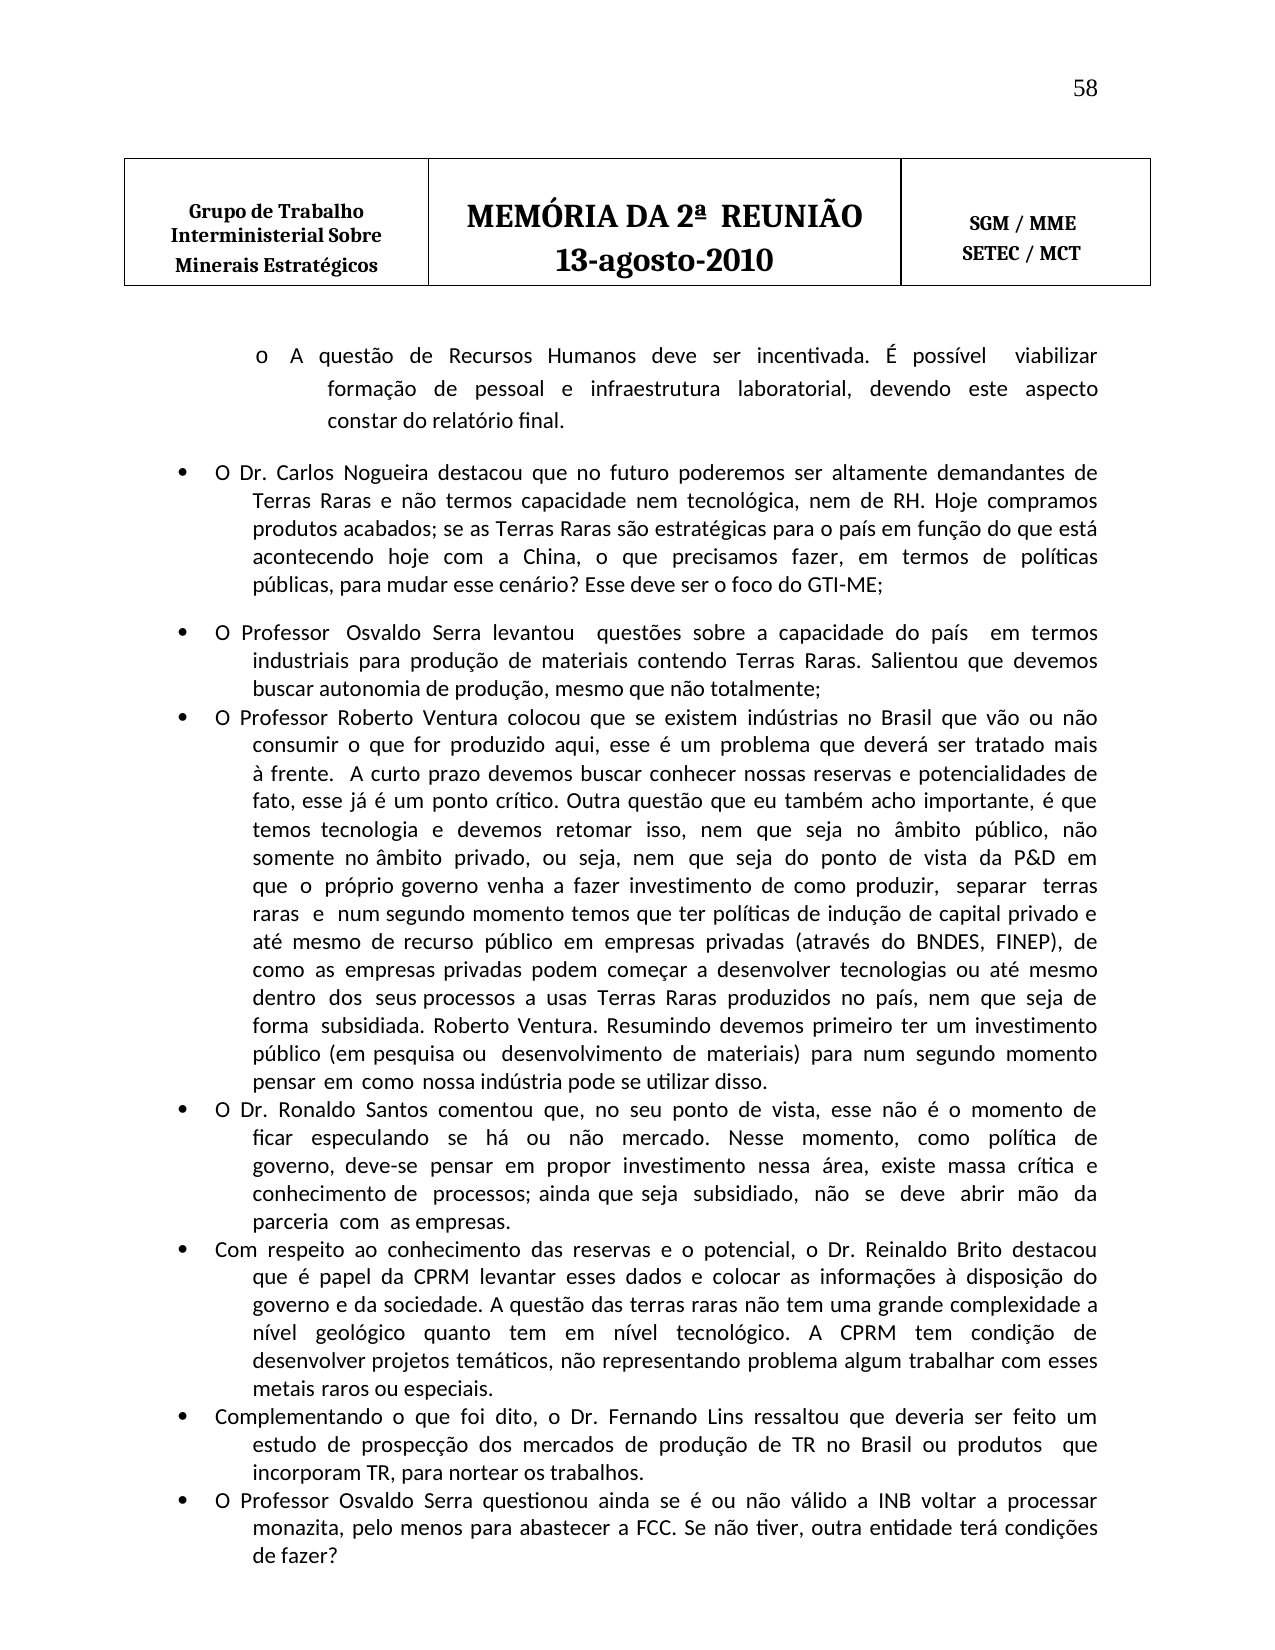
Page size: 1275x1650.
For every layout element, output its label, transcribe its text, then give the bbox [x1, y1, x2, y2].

list Complementando o que foi dito, o Dr. Fernando Lins ressaltou que deveria ser feito um estudo de prospecção dos mercados de produção de TR no Brasil ou produtos que incorporam TR, para nortear os trabalhos. [215, 1402, 1098, 1486]
list O Dr. Ronaldo Santos comentou que, no seu ponto de vista, esse não é o momento de ficar especulando se há ou não mercado. Nesse momento, como política de governo, deve-se pensar em propor investimento nessa área, existe massa crítica e conhecimento de processos; ainda que seja subsidiado, não se deve abrir mão da parceria com as empresas. [215, 1095, 1098, 1235]
table_header Grupo de Trabalho Interministerial Sobre Minerais Estratégicos [125, 159, 428, 285]
list O Professor Osvaldo Serra questionou ainda se é ou não válido a INB voltar a processar monazita, pelo menos para abastecer a FCC. Se não tiver, outra entidade terá condições de fazer? [215, 1486, 1098, 1569]
list O Dr. Carlos Nogueira destacou que no futuro poderemos ser altamente demandantes de Terras Raras e não termos capacidade nem tecnológica, nem de RH. Hoje compramos produtos acabados; se as Terras Raras são estratégicas para o país em função do que está acontecendo hoje com a China, o que precisamos fazer, em termos de políticas públicas, para mudar esse cenário? Esse deve ser o foco do GTI-ME; [215, 459, 1098, 598]
list Com respeito ao conhecimento das reservas e o potencial, o Dr. Reinaldo Brito destacou que é papel da CPRM levantar esses dados e colocar as informações à disposição do governo e da sociedade. A questão das terras raras não tem uma grande complexidade a nível geológico quanto tem em nível tecnológico. A CPRM tem condição de desenvolver projetos temáticos, não representando problema algum trabalhar com esses metais raros ou especiais. [215, 1235, 1098, 1402]
list A questão de Recursos Humanos deve ser incentivada. É possível viabilizar formação de pessoal e infraestrutura laboratorial, devendo este aspecto constar do relatório final. [290, 342, 1098, 434]
list O Professor Roberto Ventura colocou que se existem indústrias no Brasil que vão ou não consumir o que for produzido aqui, esse é um problema que deverá ser tratado mais à frente. A curto prazo devemos buscar conhecer nossas reservas e potencialidades de fato, esse já é um ponto crítico. Outra questão que eu também acho importante, é que temos tecnologia e devemos retomar isso, nem que seja no âmbito público, não somente no âmbito privado, ou seja, nem que seja do ponto de vista da P&D em que o próprio governo venha a fazer investimento de como produzir, separar terras raras e num segundo momento temos que ter políticas de indução de capital privado e até mesmo de recurso público em empresas privadas (através do BNDES, FINEP), de como as empresas privadas podem começar a desenvolver tecnologias ou até mesmo dentro dos seus processos a usas Terras Raras produzidos no país, nem que seja de forma subsidiada. Roberto Ventura. Resumindo devemos primeiro ter um investimento público (em pesquisa ou desenvolvimento de materiais) para num segundo momento pensar em como nossa indústria pode se utilizar disso. [215, 703, 1098, 1095]
list O Professor Osvaldo Serra levantou questões sobre a capacidade do país em termos industriais para produção de materiais contendo Terras Raras. Salientou que devemos buscar autonomia de produção, mesmo que não totalmente; [215, 618, 1098, 703]
table_header MEMÓRIA DA 2ª REUNIÃO 13-agosto-2010 [429, 159, 900, 285]
table_header SGM / MME SETEC / MCT [902, 159, 1150, 285]
